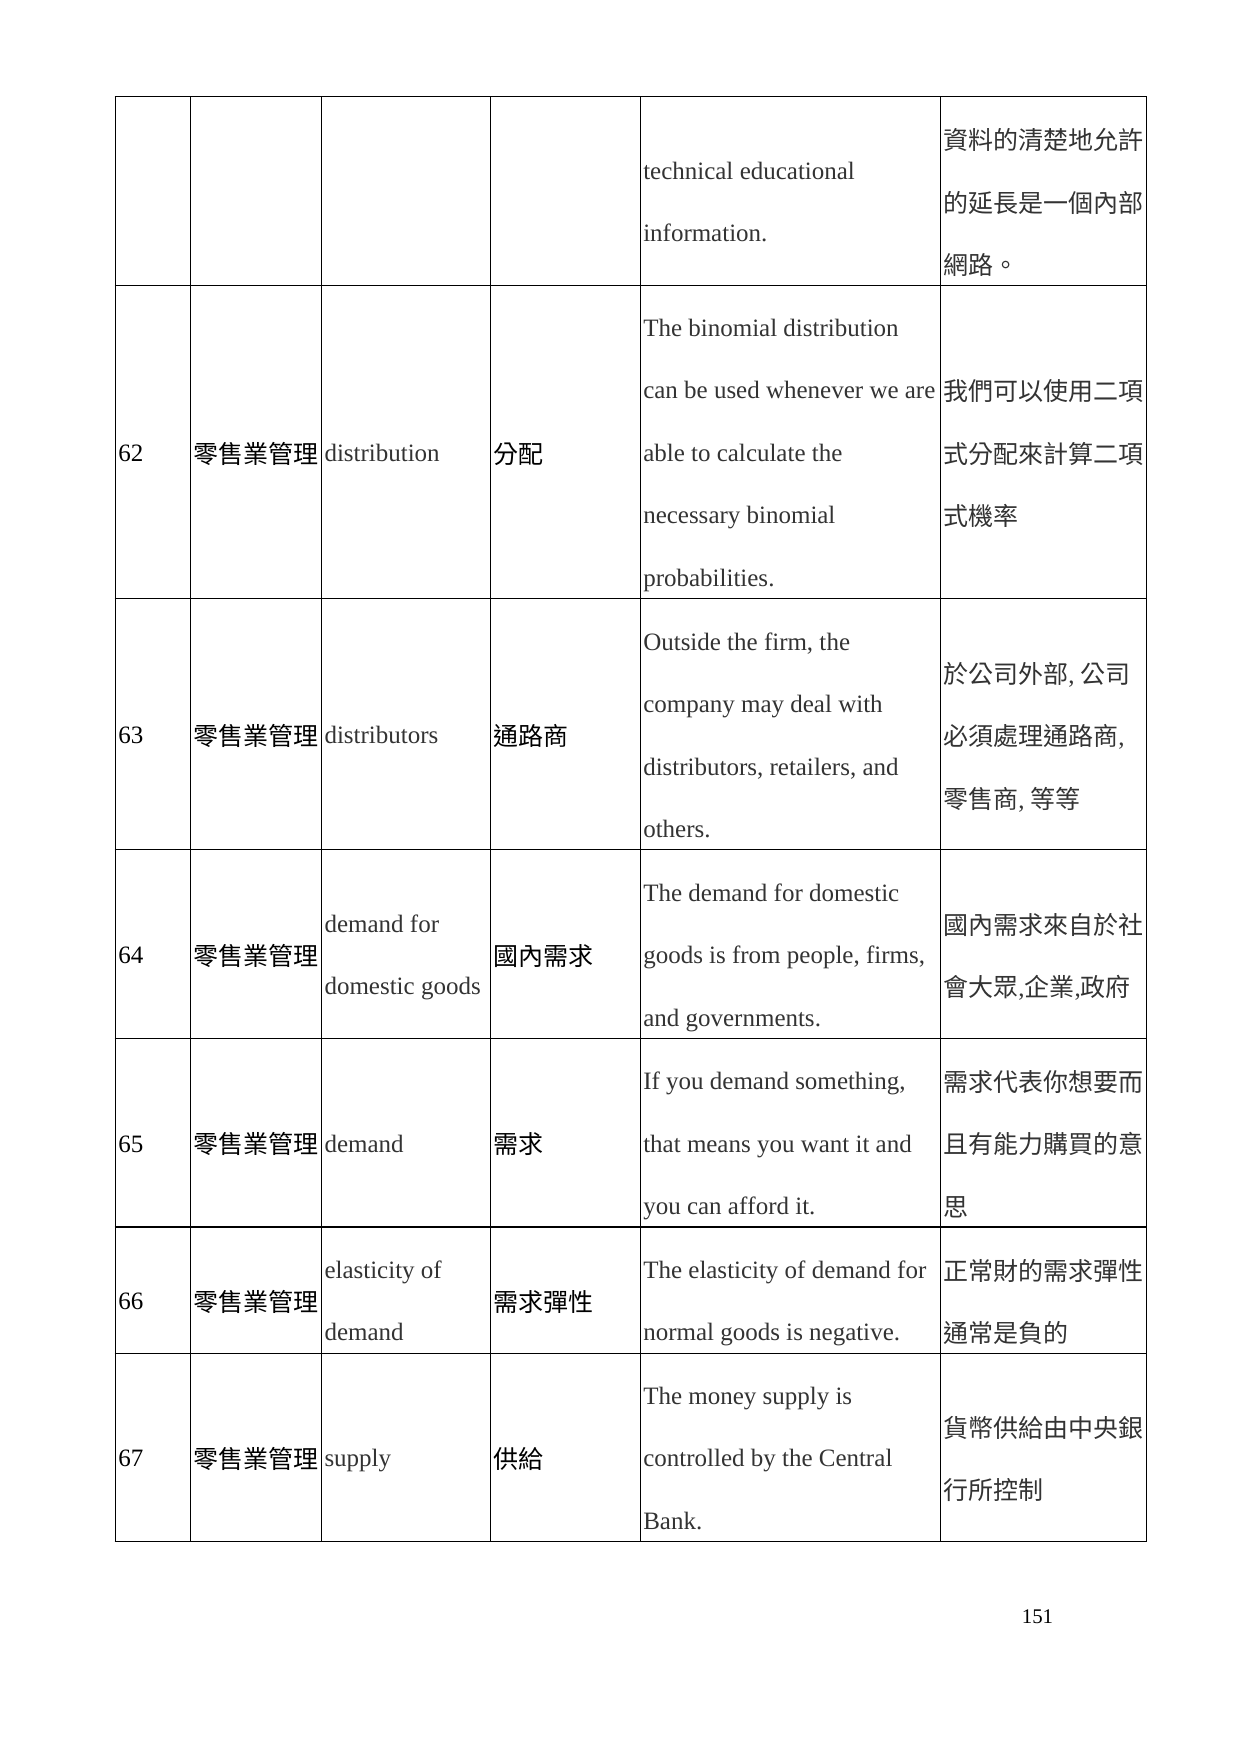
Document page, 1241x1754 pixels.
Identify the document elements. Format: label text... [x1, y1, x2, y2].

table_cell 需求 [491, 1039, 640, 1226]
table_cell [322, 97, 490, 285]
table_cell 國內需求來自於社會大眾,企業,政府 [941, 850, 1146, 1038]
table_cell 63 [116, 599, 190, 849]
table_cell 貨幣供給由中央銀行所控制 [941, 1354, 1146, 1541]
table_cell 通路商 [491, 599, 640, 849]
table_cell The elasticity of demand for normal goods is negative. [641, 1228, 940, 1352]
table_cell 我們可以使用二項式分配來計算二項式機率 [941, 286, 1146, 598]
table_cell [191, 97, 321, 285]
table_cell The binomial distribution can be used whenever we are able to calculate the necessary binomial probabilities. [641, 286, 940, 598]
table_cell 66 [116, 1228, 190, 1352]
table_cell 資料的清楚地允許的延長是一個內部網路。 [941, 97, 1146, 285]
table_cell elasticity of demand [322, 1228, 490, 1352]
table_cell The money supply is controlled by the Central Bank. [641, 1354, 940, 1541]
table_cell 分配 [491, 286, 640, 598]
table_cell 64 [116, 850, 190, 1038]
table_cell The demand for domestic goods is from people, firms, and governments. [641, 850, 940, 1038]
table_cell 67 [116, 1354, 190, 1541]
table_cell 需求彈性 [491, 1228, 640, 1352]
table_cell 正常財的需求彈性通常是負的 [941, 1228, 1146, 1352]
table_cell 65 [116, 1039, 190, 1226]
table_cell 供給 [491, 1354, 640, 1541]
table_cell 零售業管理 [191, 286, 321, 598]
table_cell 零售業管理 [191, 1039, 321, 1226]
table_cell demand [322, 1039, 490, 1226]
table_cell [116, 97, 190, 285]
table_cell supply [322, 1354, 490, 1541]
table_cell distribution [322, 286, 490, 598]
table_cell 國內需求 [491, 850, 640, 1038]
table_cell 零售業管理 [191, 850, 321, 1038]
table_cell If you demand something, that means you want it and you can afford it. [641, 1039, 940, 1226]
table_cell demand for domestic goods [322, 850, 490, 1038]
table_cell 需求代表你想要而且有能力購買的意思 [941, 1039, 1146, 1226]
table_cell [491, 97, 640, 285]
table_cell 零售業管理 [191, 1354, 321, 1541]
table_cell 零售業管理 [191, 1228, 321, 1352]
table_cell 零售業管理 [191, 599, 321, 849]
table_cell distributors [322, 599, 490, 849]
table_cell 於公司外部, 公司必須處理通路商, 零售商, 等等 [941, 599, 1146, 849]
table_cell 62 [116, 286, 190, 598]
table_cell Outside the firm, the company may deal with distributors, retailers, and others. [641, 599, 940, 849]
table_cell technical educational information. [641, 97, 940, 285]
